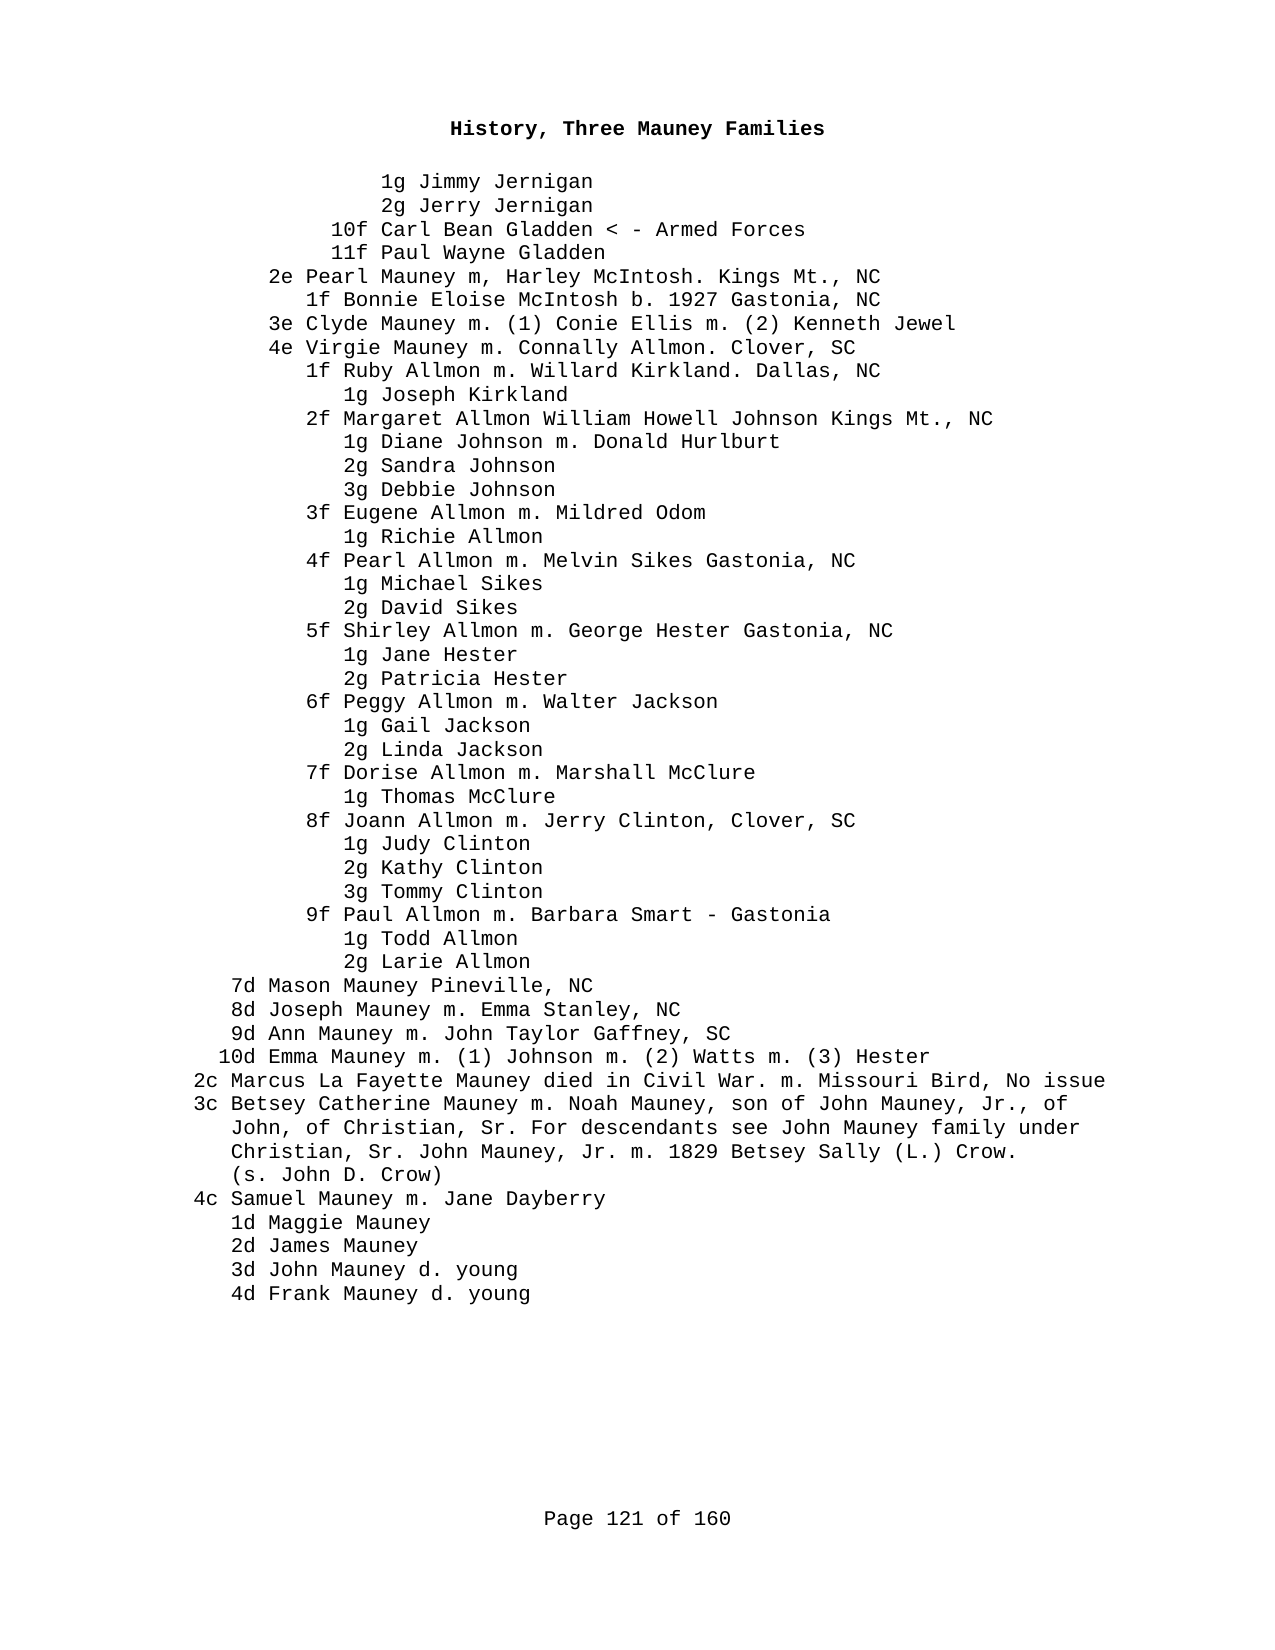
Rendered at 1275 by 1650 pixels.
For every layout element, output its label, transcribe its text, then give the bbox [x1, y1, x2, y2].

text 4c Samuel Mauney m. Jane Dayberry [118, 1188, 1157, 1212]
text 3d John Mauney d. young [118, 1259, 1157, 1283]
text 1g Gail Jackson [118, 715, 1157, 739]
text 2g Patricia Hester [118, 668, 1157, 691]
text 3f Eugene Allmon m. Mildred Odom [118, 502, 1157, 526]
text 9f Paul Allmon m. Barbara Smart - Gastonia [118, 904, 1157, 928]
text 2g Larie Allmon [118, 952, 1157, 975]
text 2e Pearl Mauney m, Harley McIntosh. Kings Mt., NC [118, 266, 1157, 289]
text 2g Linda Jackson [118, 739, 1157, 762]
text 1g Richie Allmon [118, 526, 1157, 549]
text 2g Kathy Clinton [118, 857, 1157, 881]
text 2c Marcus La Fayette Mauney died in Civil War. m. Missouri Bird, No issue [118, 1070, 1157, 1093]
text 4e Virgie Mauney m. Connally Allmon. Clover, SC [118, 337, 1157, 360]
text 2g Sandra Johnson [118, 455, 1157, 479]
text 2f Margaret Allmon William Howell Johnson Kings Mt., NC [118, 408, 1157, 431]
text 3c Betsey Catherine Mauney m. Noah Mauney, son of John Mauney, Jr., of [118, 1093, 1157, 1117]
text 1g Diane Johnson m. Donald Hurlburt [118, 431, 1157, 455]
text 1g Jane Hester [118, 644, 1157, 668]
text 9d Ann Mauney m. John Taylor Gaffney, SC [118, 1022, 1157, 1046]
text 2g Jerry Jernigan [118, 195, 1157, 218]
text 5f Shirley Allmon m. George Hester Gastonia, NC [118, 621, 1157, 644]
text 6f Peggy Allmon m. Walter Jackson [118, 691, 1157, 715]
text John, of Christian, Sr. For descendants see John Mauney family under [118, 1117, 1157, 1141]
text 11f Paul Wayne Gladden [118, 242, 1157, 266]
text 2d James Mauney [118, 1235, 1157, 1259]
text 3g Tommy Clinton [118, 881, 1157, 904]
text 1d Maggie Mauney [118, 1212, 1157, 1235]
text 7f Dorise Allmon m. Marshall McClure [118, 762, 1157, 786]
text 3e Clyde Mauney m. (1) Conie Ellis m. (2) Kenneth Jewel [118, 313, 1157, 337]
text 1g Todd Allmon [118, 928, 1157, 952]
text 1g Thomas McClure [118, 786, 1157, 810]
text 1g Michael Sikes [118, 573, 1157, 597]
text (s. John D. Crow) [118, 1164, 1157, 1188]
text 1f Bonnie Eloise McIntosh b. 1927 Gastonia, NC [118, 289, 1157, 313]
text 8d Joseph Mauney m. Emma Stanley, NC [118, 999, 1157, 1022]
text 1f Ruby Allmon m. Willard Kirkland. Dallas, NC [118, 360, 1157, 384]
text 7d Mason Mauney Pineville, NC [118, 975, 1157, 999]
text Christian, Sr. John Mauney, Jr. m. 1829 Betsey Sally (L.) Crow. [118, 1141, 1157, 1164]
text 10d Emma Mauney m. (1) Johnson m. (2) Watts m. (3) Hester [118, 1046, 1157, 1070]
text 1g Judy Clinton [118, 833, 1157, 857]
text 1g Jimmy Jernigan [118, 171, 1157, 195]
text 4d Frank Mauney d. young [118, 1283, 1157, 1306]
text 8f Joann Allmon m. Jerry Clinton, Clover, SC [118, 810, 1157, 833]
text 3g Debbie Johnson [118, 479, 1157, 502]
text 4f Pearl Allmon m. Melvin Sikes Gastonia, NC [118, 549, 1157, 573]
text 1g Joseph Kirkland [118, 384, 1157, 408]
text 10f Carl Bean Gladden < - Armed Forces [118, 218, 1157, 242]
text 2g David Sikes [118, 597, 1157, 621]
